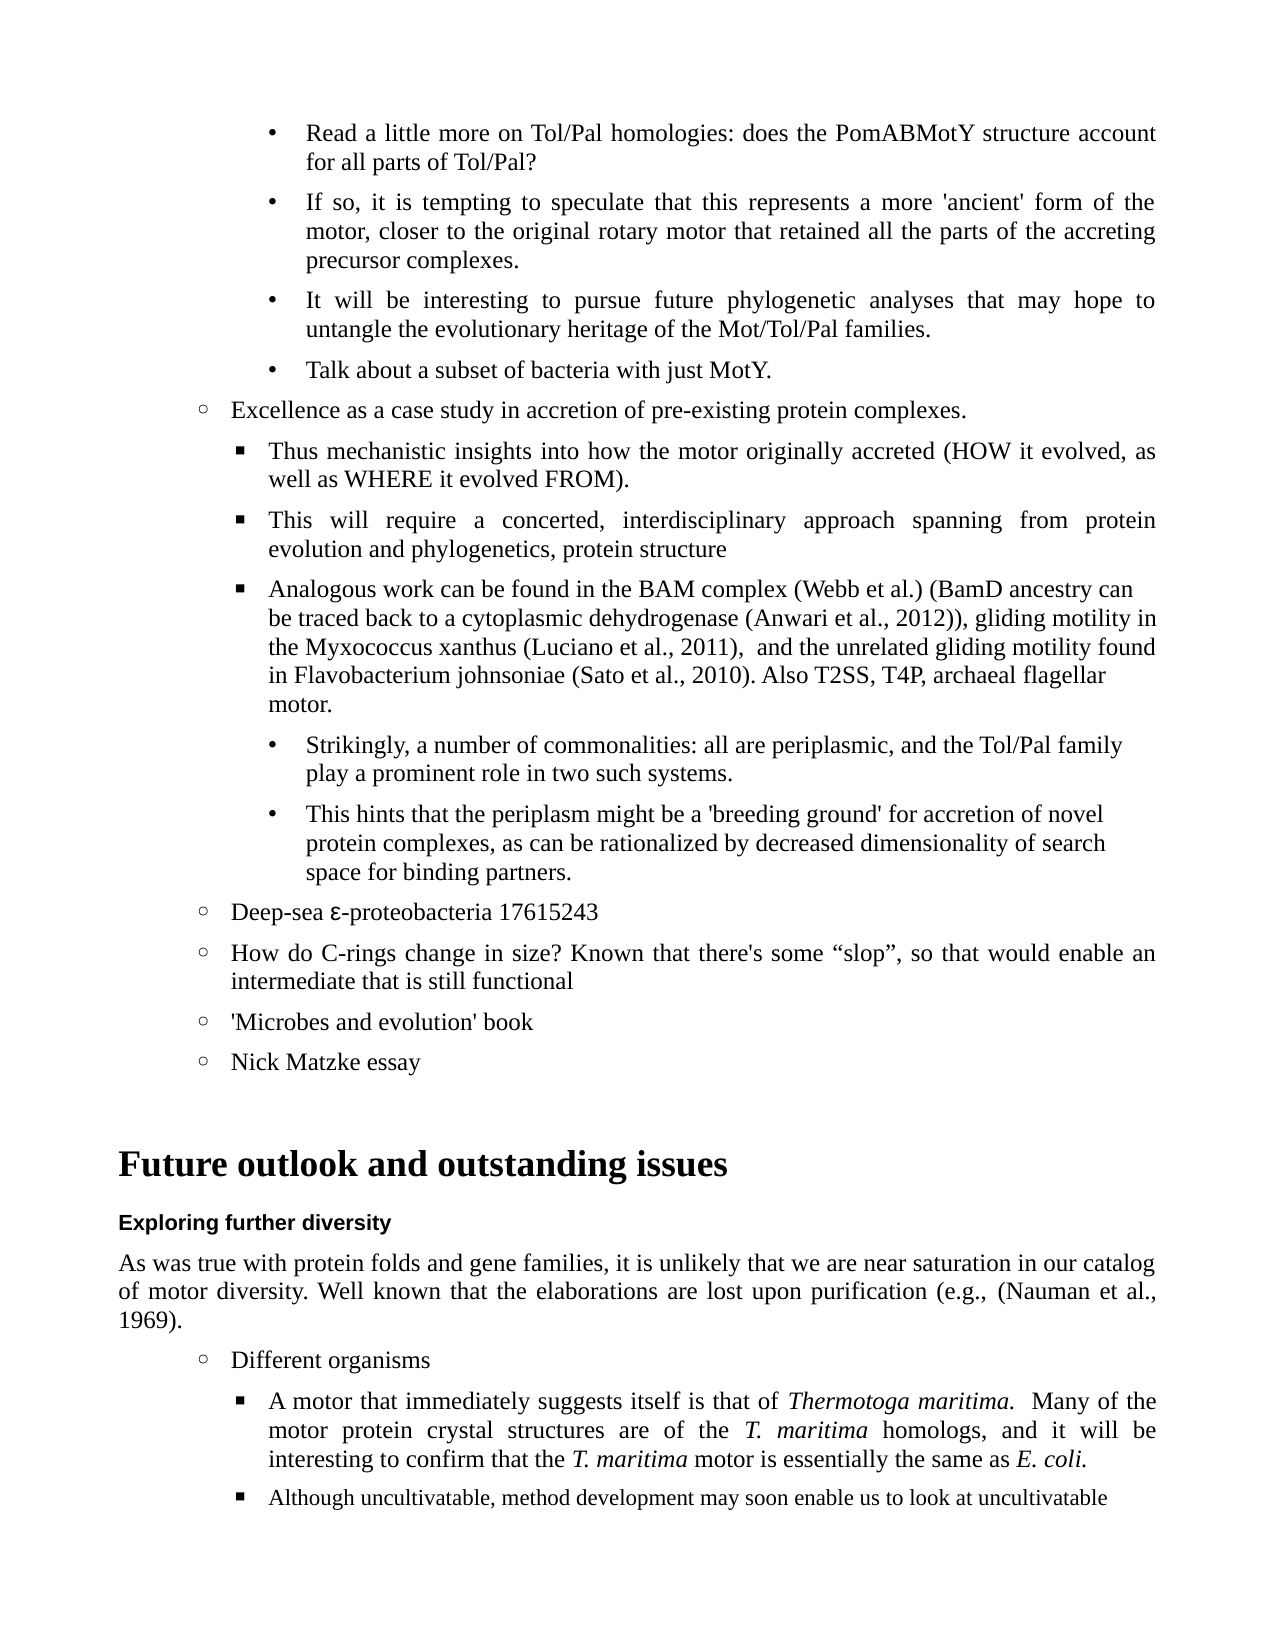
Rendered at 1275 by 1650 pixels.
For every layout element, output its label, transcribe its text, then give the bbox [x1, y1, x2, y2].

list Although uncultivatable, method development may soon enable us to look at uncultivatable [231, 1484, 1157, 1511]
list Deep-sea ε-proteobacteria 17615243 [193, 897, 1157, 926]
list 'Microbes and evolution' book [193, 1007, 1157, 1036]
list Read a little more on Tol/Pal homologies: does the PomABMotY structure account for all parts of Tol/Pal? [268, 118, 1157, 176]
subtitle Future outlook and outstanding issues [118, 1142, 1157, 1185]
list Strikingly, a number of commonalities: all are periplasmic, and the Tol/Pal family play a prominent role in two such systems. [268, 730, 1157, 787]
list Talk about a subset of bacteria with just MotY. [268, 355, 1157, 383]
list Thus mechanistic insights into how the motor originally accreted (HOW it evolved, as well as WHERE it evolved FROM). [231, 436, 1157, 493]
list How do C-rings change in size? Known that there's some “slop”, so that would enable an intermediate that is still functional [193, 938, 1157, 995]
list It will be interesting to pursue future phylogenetic analyses that may hope to untangle the evolutionary heritage of the Mot/Tol/Pal families. [268, 285, 1157, 343]
list Excellence as a case study in accretion of pre-existing protein complexes. [193, 395, 1157, 424]
list This hints that the periplasm might be a 'breeding ground' for accretion of novel protein complexes, as can be rationalized by decreased dimensionality of search space for binding partners. [268, 799, 1157, 885]
list A motor that immediately suggests itself is that of Thermotoga maritima. Many of the motor protein crystal structures are of the T. maritima homologs, and it will be interesting to confirm that the T. maritima motor is essentially the same as E. coli. [231, 1386, 1157, 1472]
text As was true with protein folds and gene families, it is unlikely that we are near saturation in our catalog of motor diversity. Well known that the elaborations are lost upon purification (e.g., (Nauman et al., 1969). [118, 1248, 1157, 1334]
list Analogous work can be found in the BAM complex (Webb et al.) (BamD ancestry can be traced back to a cytoplasmic dehydrogenase (Anwari et al., 2012)), gliding motility in the Myxococcus xanthus (Luciano et al., 2011), and the unrelated gliding motility found in Flavobacterium johnsoniae (Sato et al., 2010). Also T2SS, T4P, archaeal flagellar motor. [231, 574, 1157, 718]
list Different organisms [193, 1346, 1157, 1374]
subtitle Exploring further diversity [118, 1210, 1157, 1235]
list If so, it is tempting to speculate that this represents a more 'ancient' form of the motor, closer to the original rotary motor that retained all the parts of the accreting precursor complexes. [268, 187, 1157, 274]
list This will require a concerted, interdisciplinary approach spanning from protein evolution and phylogenetics, protein structure [231, 505, 1157, 562]
list Nick Matzke essay [193, 1047, 1157, 1076]
